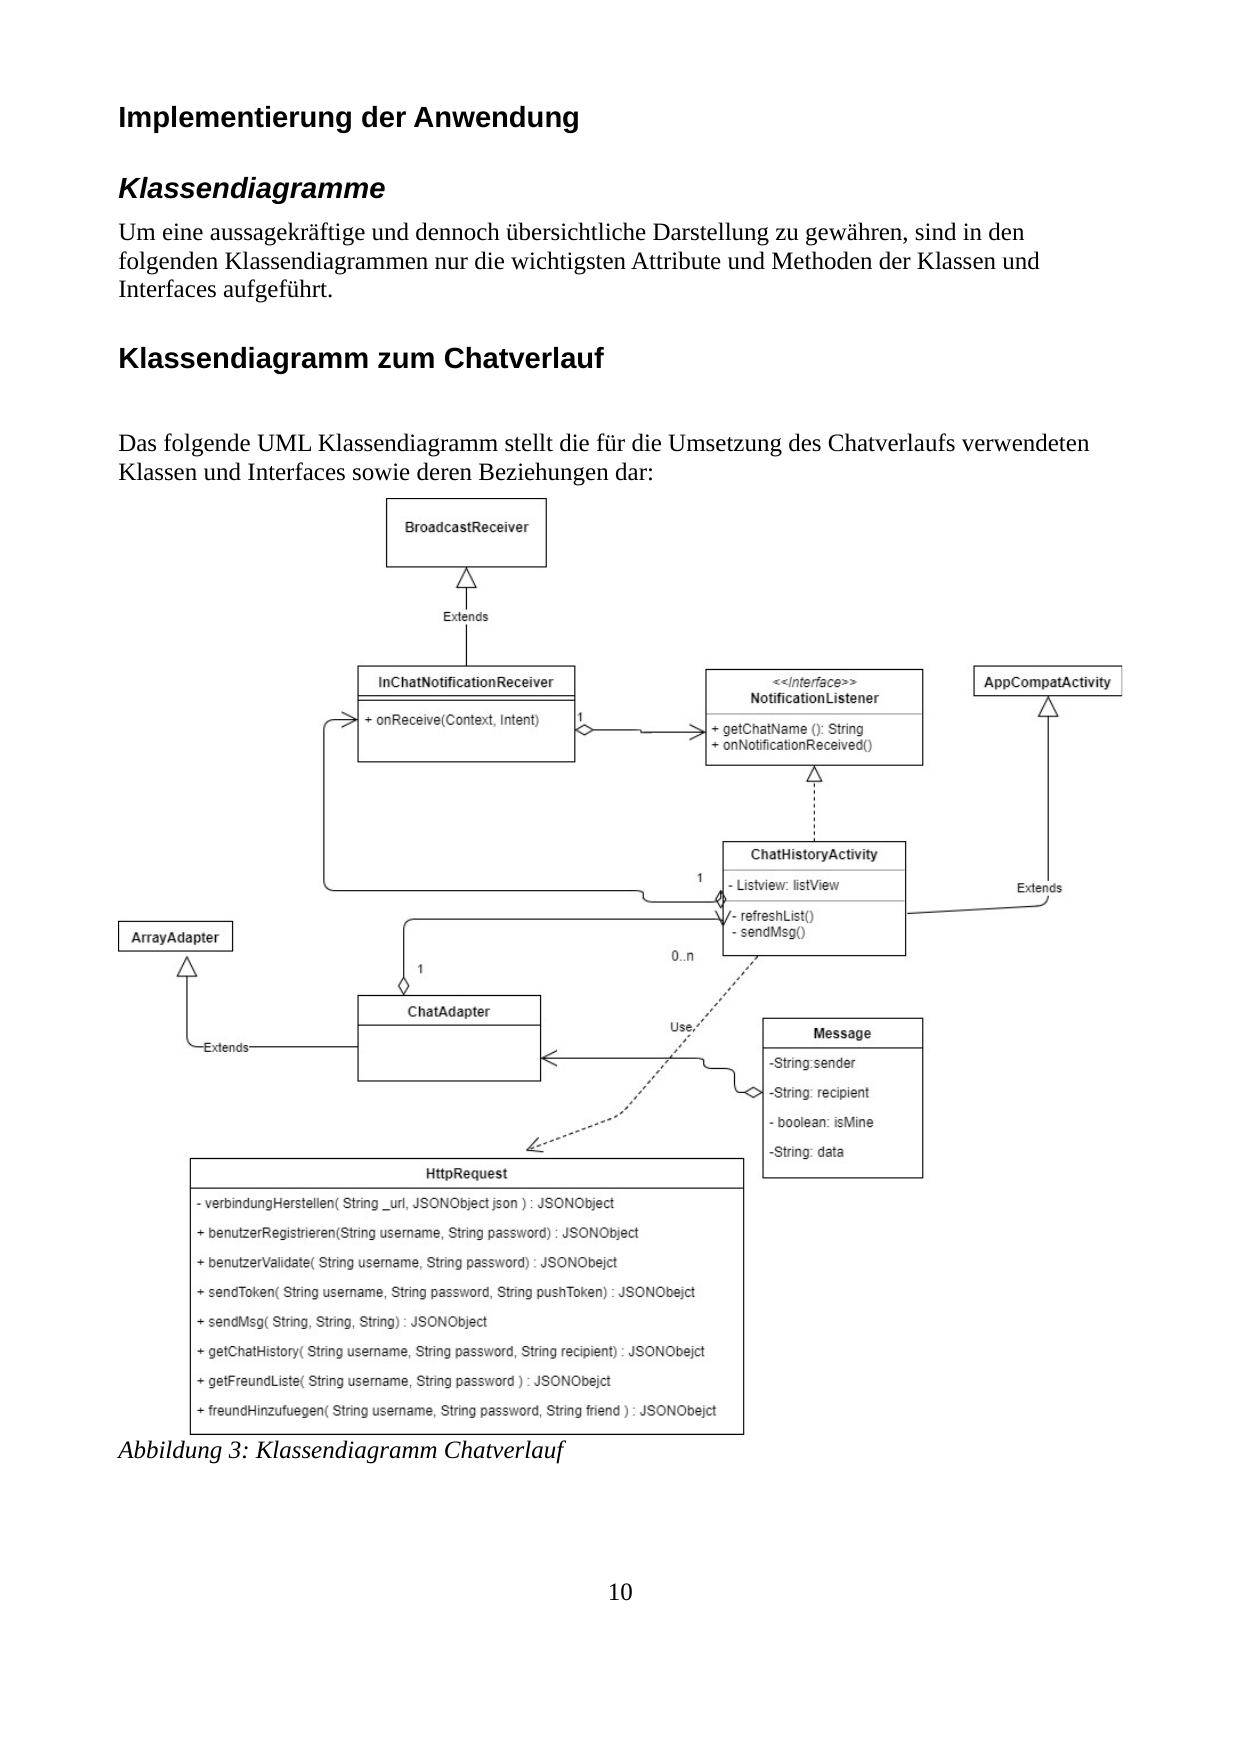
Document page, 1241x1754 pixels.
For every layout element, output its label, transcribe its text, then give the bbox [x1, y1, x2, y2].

text Um eine aussagekräftige und dennoch übersichtliche Darstellung zu gewähren, sind in den folgenden Klassendiagrammen nur die wichtigsten Attribute und Methoden der Klassen und Interfaces aufgeführt. [118, 217, 1122, 303]
text Das folgende UML Klassendiagramm stellt die für die Umsetzung des Chatverlaufs verwendeten Klassen und Interfaces sowie deren Beziehungen dar: [118, 428, 1122, 486]
subtitle Klassendiagramme [118, 171, 1122, 204]
subtitle Klassendiagramm zum Chatverlauf [118, 341, 1122, 374]
picture [118, 498, 1123, 1435]
subtitle Implementierung der Anwendung [118, 100, 1122, 133]
text Abbildung 3: Klassendiagramm Chatverlauf [118, 1435, 1122, 1463]
